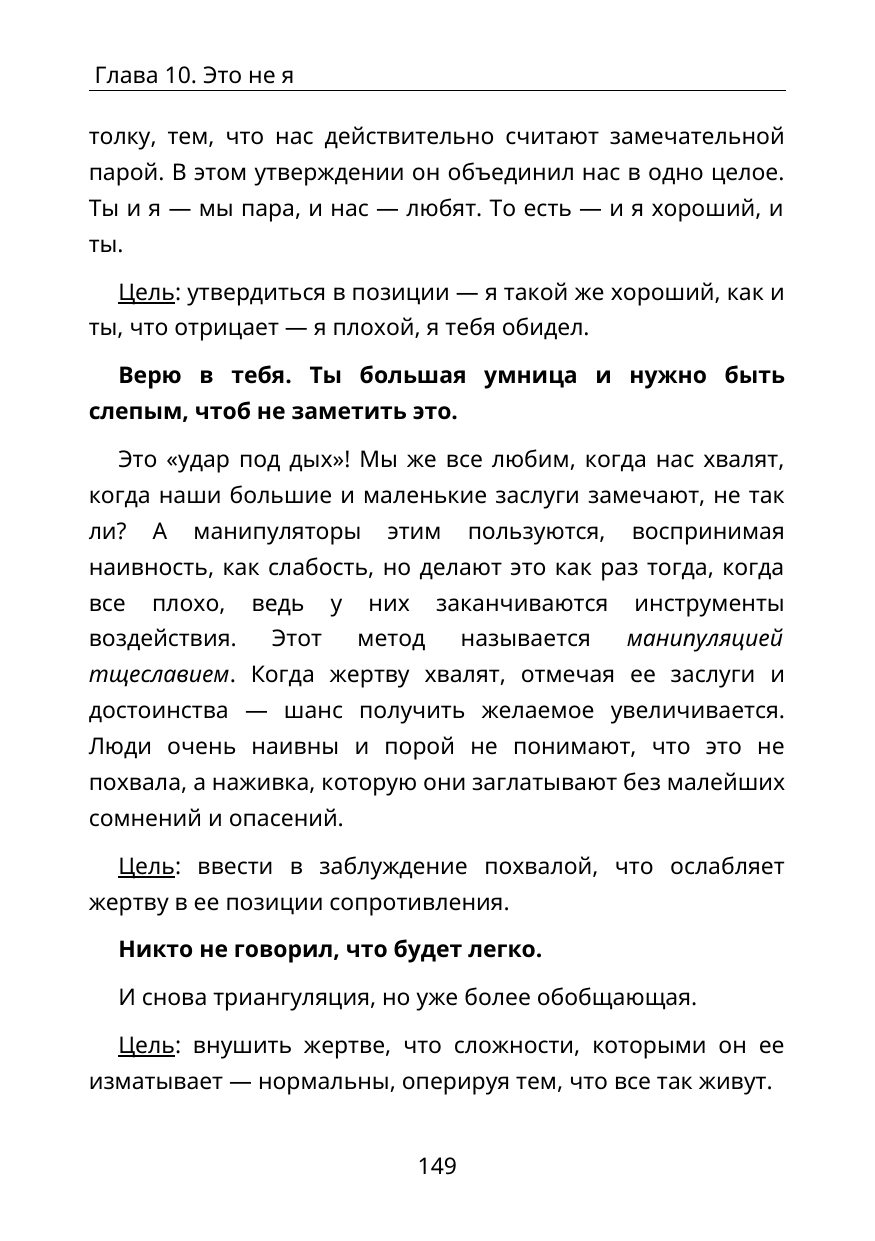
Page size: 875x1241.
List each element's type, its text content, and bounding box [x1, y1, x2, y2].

text Цель: внушить жертве, что сложности, которыми он ее изматывает — нормальны, оперируя тем, что все так живут. [88, 1029, 786, 1096]
text толку, тем, что нас действительно считают замечательной парой. В этом утверждении он объединил нас в одно целое. Ты и я — мы пара, и нас — любят. То есть — и я хороший, и ты. [88, 120, 786, 259]
text Верю в тебя. Ты большая умница и нужно быть слепым, чтоб не заметить это. [88, 359, 786, 426]
text Цель: ввести в заблуждение похвалой, что ослабляет жертву в ее позиции сопротивления. [88, 850, 786, 917]
text И снова триангуляция, но уже более обобщающая. [88, 981, 786, 1012]
text Цель: утвердиться в позиции — я такой же хороший, как и ты, что отрицает — я плохой, я тебя обидел. [88, 275, 786, 343]
text Никто не говорил, что будет легко. [88, 933, 786, 965]
text Это «удар под дых»! Мы же все любим, когда нас хвалят, когда наши большие и маленькие заслуги замечают, не так ли? А манипуляторы этим пользуются, воспринимая наивность, как слабость, но делают это как раз тогда, когда все плохо, ведь у них заканчиваются инструменты воздействия. Этот метод называется манипуляцией тщеславием. Когда жертву хвалят, отмечая ее заслуги и достоинства — шанс получить желаемое увеличивается. Люди очень наивны и порой не понимают, что это не похвала, а наживка, которую они заглатывают без малейших сомнений и опасений. [88, 443, 786, 833]
